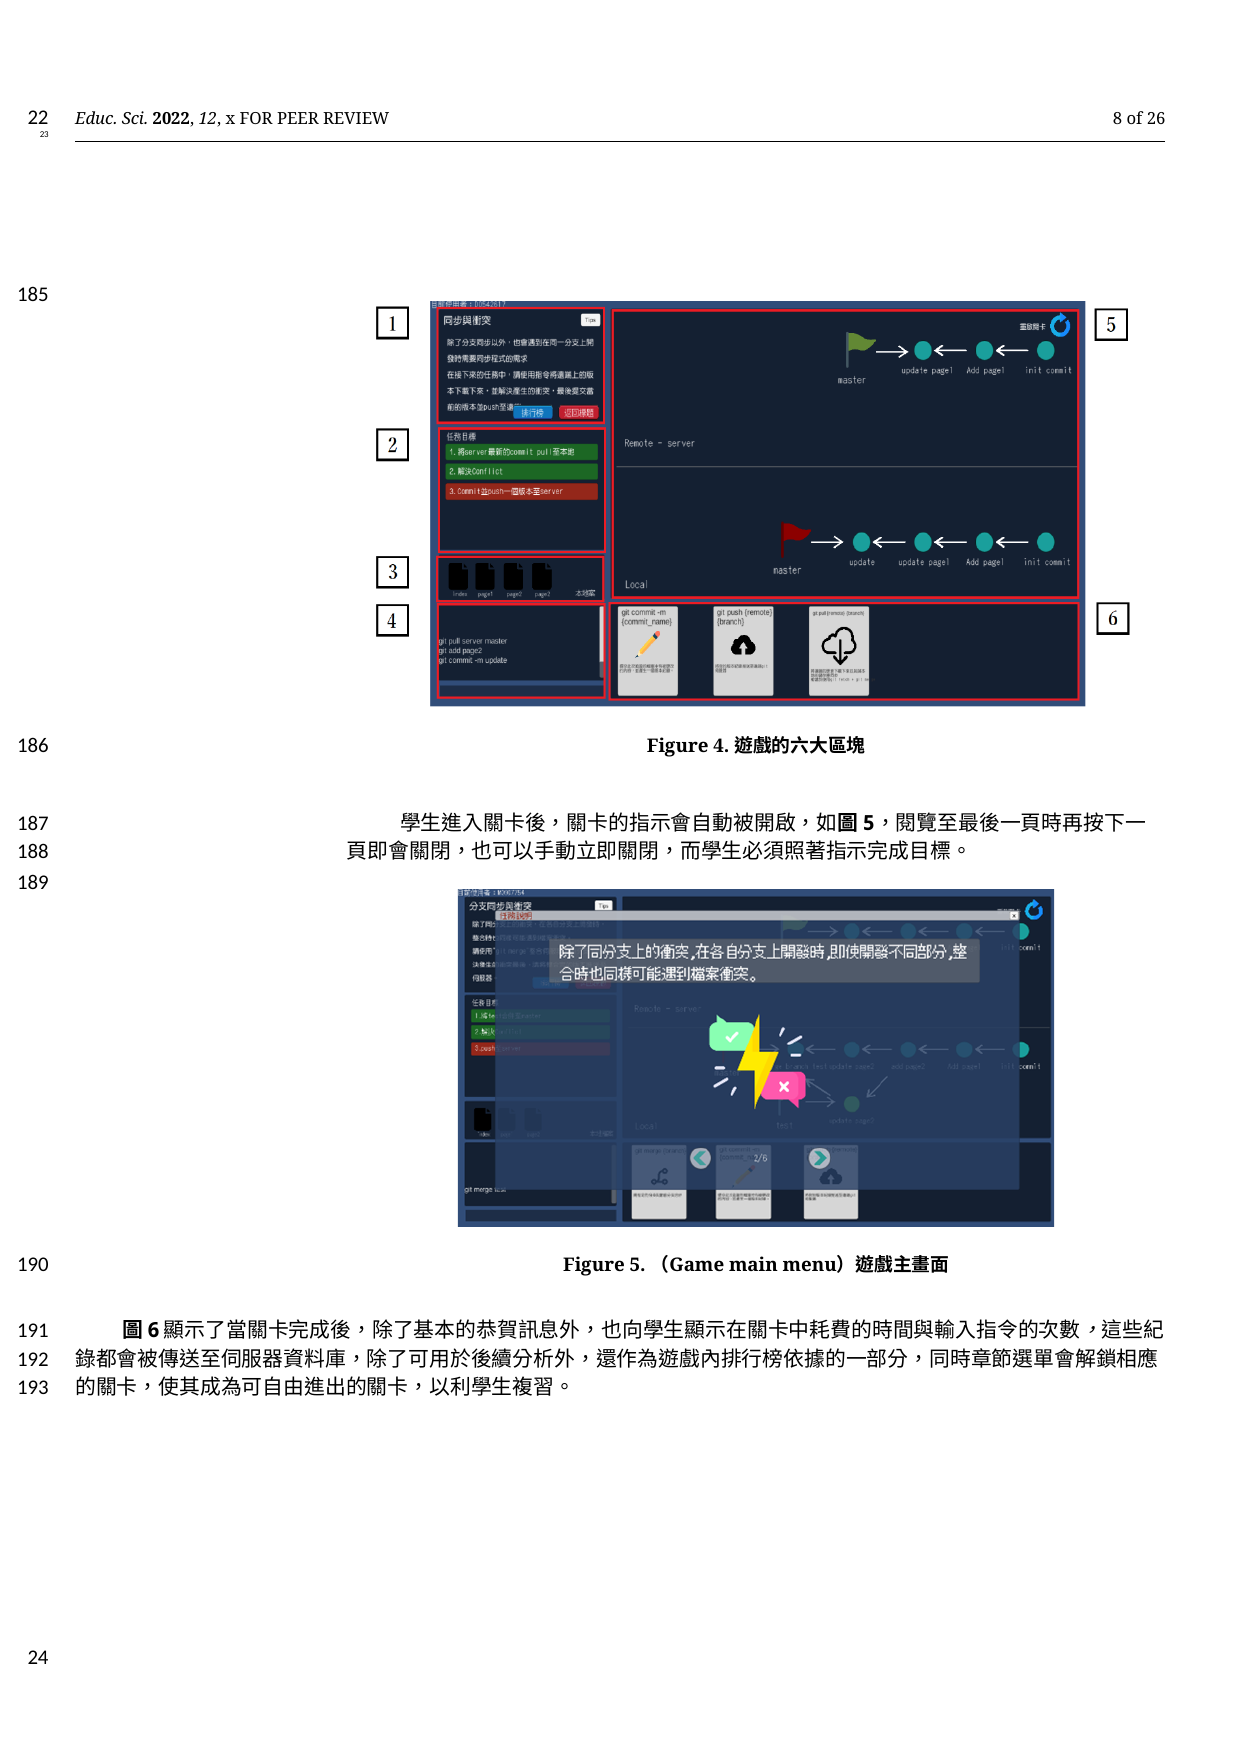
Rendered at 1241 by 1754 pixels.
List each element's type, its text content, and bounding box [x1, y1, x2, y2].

text Figure 5. （Game main menu）遊戲主畫面 [347, 1251, 1165, 1277]
text Figure 4. 遊戲的六大區塊 [347, 731, 1165, 757]
subtitle 學生進入關卡後，關卡的指示會自動被開啟，如圖5，閱覽至最後一頁時再按下一頁即會關閉，也可以手動立即關閉，而學生必須照著指示完成目標。 [347, 807, 1165, 865]
text 圖6顯示了當關卡完成後，除了基本的恭賀訊息外，也向學生顯示在關卡中耗費的時間與輸入指令的次數，這些紀錄都會被傳送至伺服器資料庫，除了可用於後續分析外，還作為遊戲內排行榜依據的一部分，同時章節選單會解鎖相應的關卡，使其成為可自由進出的關卡，以利學生複習。 [75, 1314, 1165, 1401]
